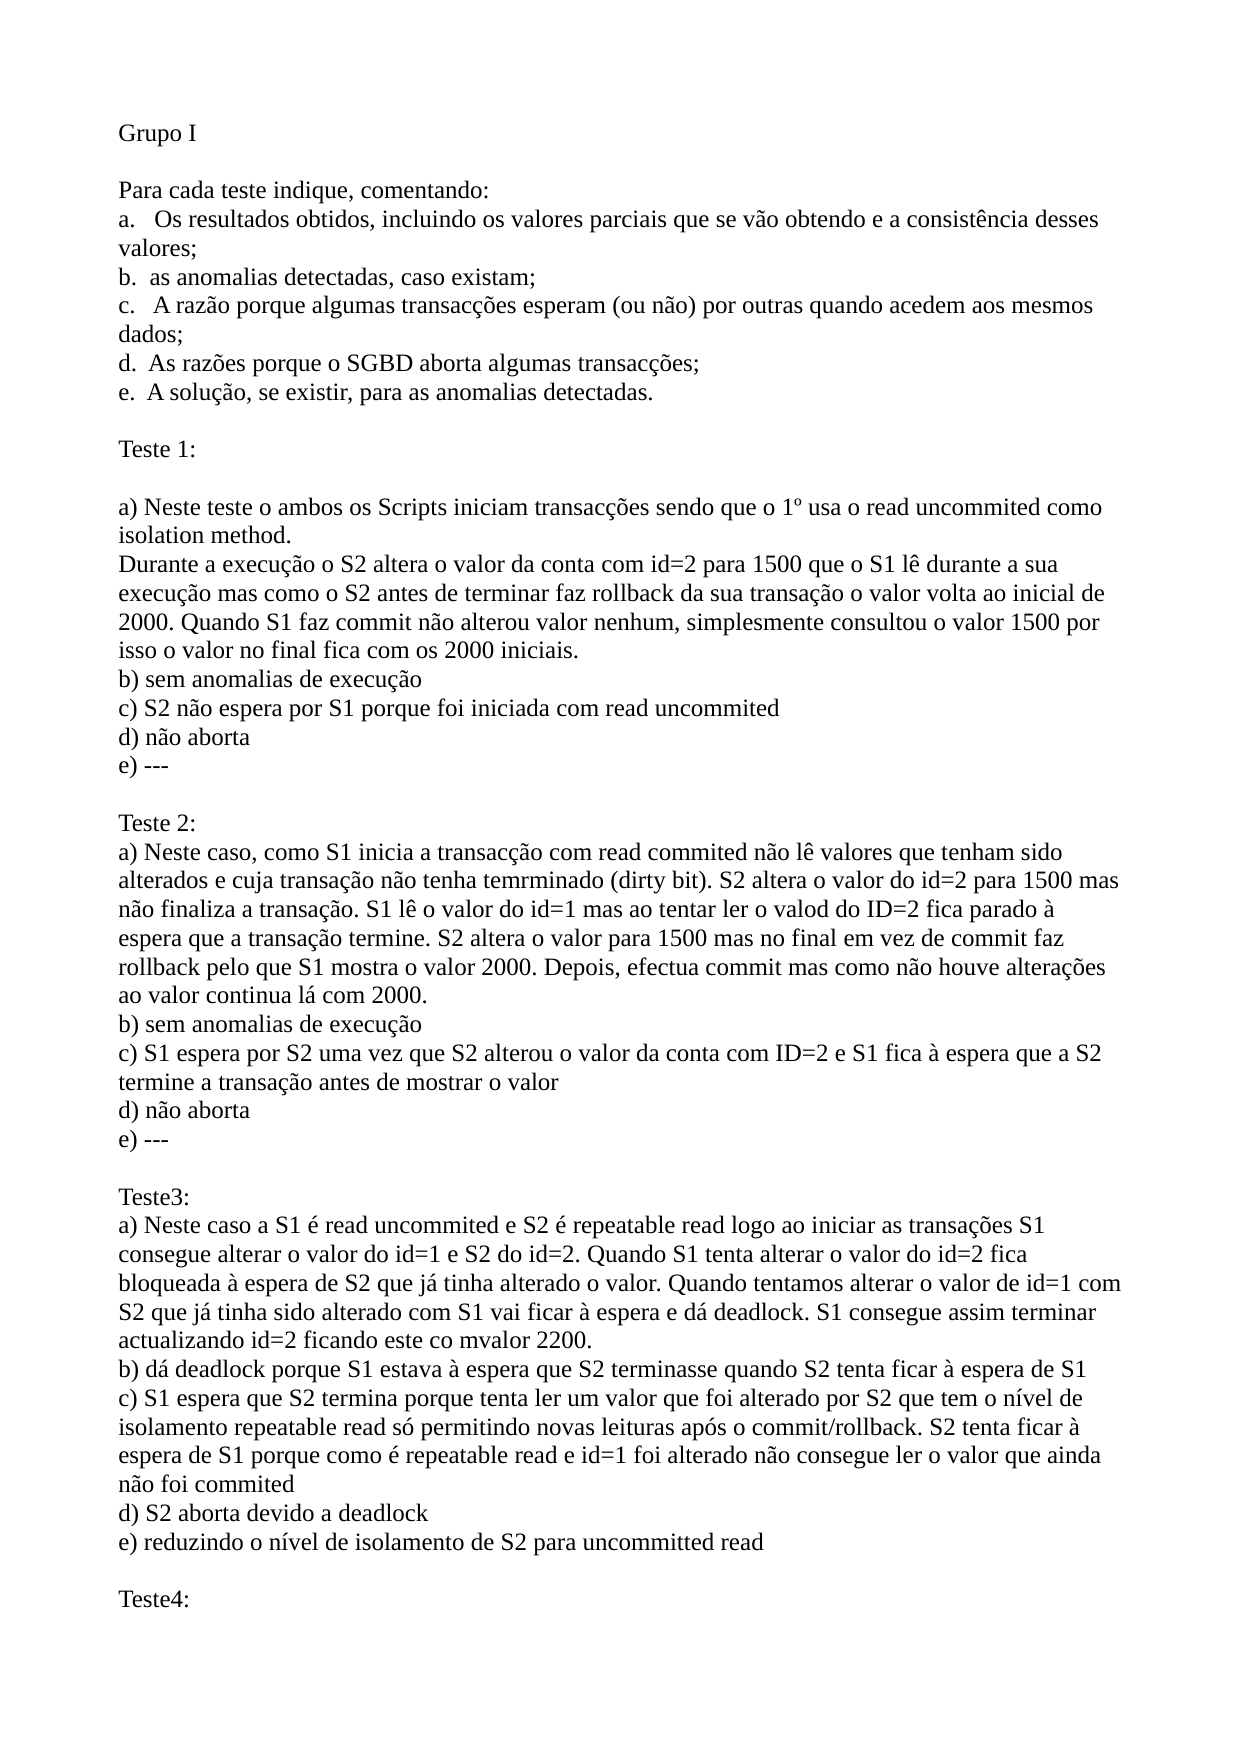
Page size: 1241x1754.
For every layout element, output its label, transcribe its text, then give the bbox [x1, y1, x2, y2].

text c) S1 espera por S2 uma vez que S2 alterou o valor da conta com ID=2 e S1 fica à espera que a S2 termine a transação antes de mostrar o valor [118, 1038, 1122, 1096]
text d) não aborta [118, 722, 1122, 751]
text Para cada teste indique, comentando: [118, 176, 1122, 204]
text e) reduzindo o nível de isolamento de S2 para uncommitted read [118, 1527, 1122, 1556]
text Grupo I [118, 118, 1122, 147]
text b. as anomalias detectadas, caso existam; [118, 262, 1122, 291]
text Teste4: [118, 1584, 1122, 1613]
text Durante a execução o S2 altera o valor da conta com id=2 para 1500 que o S1 lê durante a sua execução mas como o S2 antes de terminar faz rollback da sua transação o valor volta ao inicial de 2000. Quando S1 faz commit não alterou valor nenhum, simplesmente consultou o valor 1500 por isso o valor no final fica com os 2000 iniciais. [118, 549, 1122, 664]
text b) sem anomalias de execução [118, 1009, 1122, 1038]
text a) Neste teste o ambos os Scripts iniciam transacções sendo que o 1º usa o read uncommited como isolation method. [118, 492, 1122, 549]
text Teste3: [118, 1182, 1122, 1211]
text e) --- [118, 751, 1122, 779]
text d) S2 aborta devido a deadlock [118, 1498, 1122, 1527]
text a) Neste caso, como S1 inicia a transacção com read commited não lê valores que tenham sido alterados e cuja transação não tenha temrminado (dirty bit). S2 altera o valor do id=2 para 1500 mas não finaliza a transação. S1 lê o valor do id=1 mas ao tentar ler o valod do ID=2 fica parado à espera que a transação termine. S2 altera o valor para 1500 mas no final em vez de commit faz rollback pelo que S1 mostra o valor 2000. Depois, efectua commit mas como não houve alterações ao valor continua lá com 2000. [118, 837, 1122, 1009]
text a. Os resultados obtidos, incluindo os valores parciais que se vão obtendo e a consistência desses valores; [118, 204, 1122, 262]
text d. As razões porque o SGBD aborta algumas transacções; [118, 348, 1122, 377]
text c) S1 espera que S2 termina porque tenta ler um valor que foi alterado por S2 que tem o nível de isolamento repeatable read só permitindo novas leituras após o commit/rollback. S2 tenta ficar à espera de S1 porque como é repeatable read e id=1 foi alterado não consegue ler o valor que ainda não foi commited [118, 1383, 1122, 1498]
text Teste 2: [118, 808, 1122, 837]
text c. A razão porque algumas transacções esperam (ou não) por outras quando acedem aos mesmos dados; [118, 291, 1122, 348]
text c) S2 não espera por S1 porque foi iniciada com read uncommited [118, 693, 1122, 722]
text Teste 1: [118, 434, 1122, 463]
text e) --- [118, 1124, 1122, 1153]
text e. A solução, se existir, para as anomalias detectadas. [118, 377, 1122, 406]
text b) sem anomalias de execução [118, 664, 1122, 693]
text b) dá deadlock porque S1 estava à espera que S2 terminasse quando S2 tenta ficar à espera de S1 [118, 1354, 1122, 1383]
text d) não aborta [118, 1096, 1122, 1124]
text a) Neste caso a S1 é read uncommited e S2 é repeatable read logo ao iniciar as transações S1 consegue alterar o valor do id=1 e S2 do id=2. Quando S1 tenta alterar o valor do id=2 fica bloqueada à espera de S2 que já tinha alterado o valor. Quando tentamos alterar o valor de id=1 com S2 que já tinha sido alterado com S1 vai ficar à espera e dá deadlock. S1 consegue assim terminar actualizando id=2 ficando este co mvalor 2200. [118, 1211, 1122, 1354]
